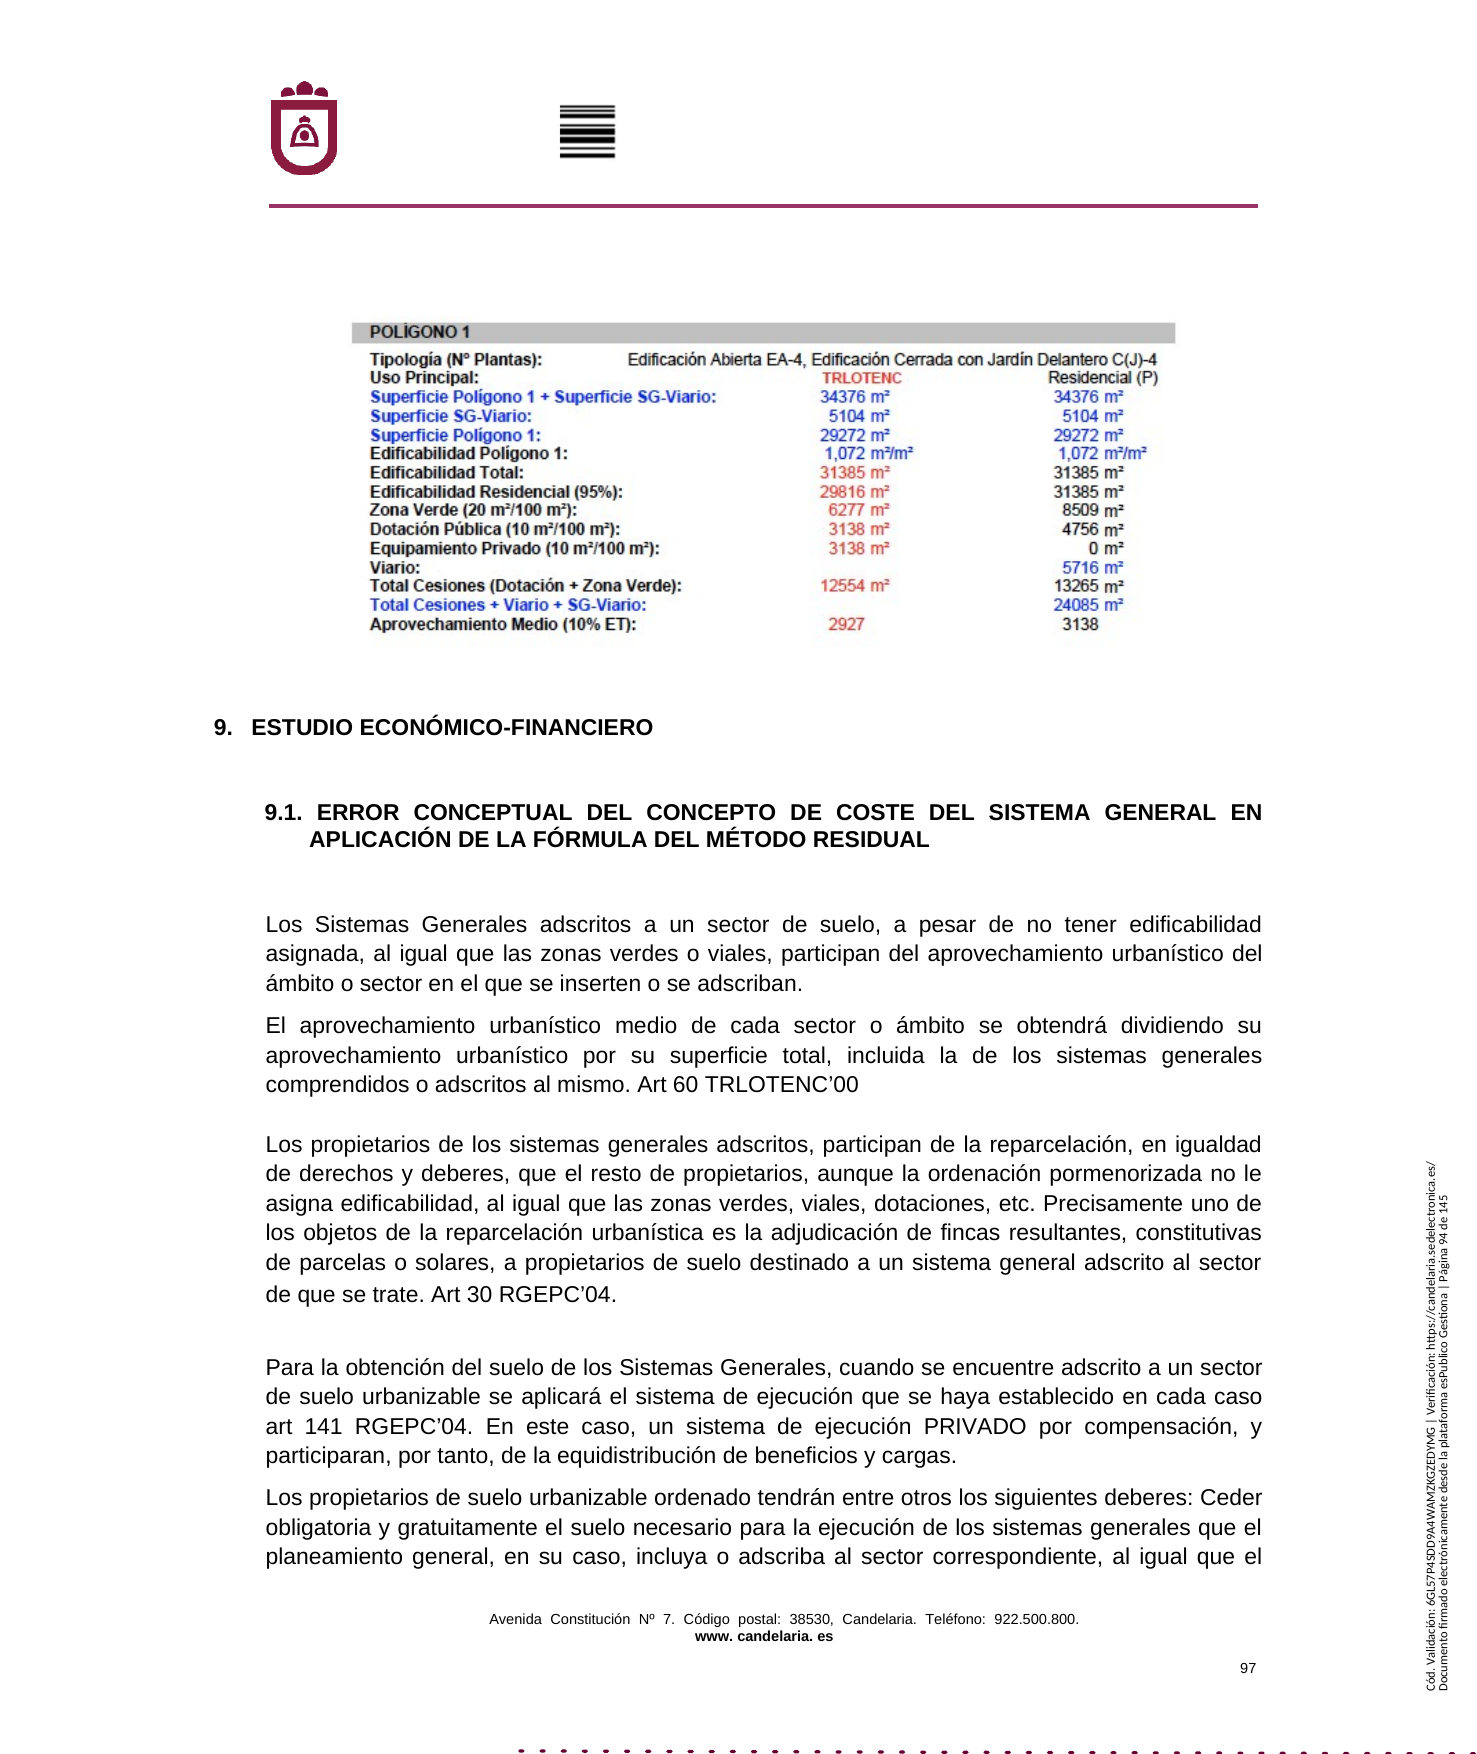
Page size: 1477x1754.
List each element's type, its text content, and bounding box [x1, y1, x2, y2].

text Para la obtención del suelo de los Sistemas Generales, cuando se encuentre adscrito a un sector de suelo urbanizable se aplicará el sistema de ejecución que se haya establecido en cada caso art 141 RGEPC’04. En este caso, un sistema de ejecución PRIVADO por compensación, y participaran, por tanto, de la equidistribución de beneficios y cargas. [265, 1354, 1263, 1468]
text 9.1. ERROR CONCEPTUAL DEL CONCEPTO DE COSTE DEL SISTEMA GENERAL EN APLICACIÓN DE LA FÓRMULA DEL MÉTODO RESIDUAL [264, 799, 1263, 852]
text El aprovechamiento urbanístico medio de cada sector o ámbito se obtendrá dividiendo su aprovechamiento urbanístico por su superficie total, incluida la de los sistemas generales comprendidos o adscritos al mismo. Art 60 TRLOTENC’00 [265, 1012, 1263, 1097]
text Los Sistemas Generales adscritos a un sector de suelo, a pesar de no tener edificabilidad asignada, al igual que las zonas verdes o viales, participan del aprovechamiento urbanístico del ámbito o sector en el que se inserten o se adscriban. [265, 911, 1263, 996]
text Los propietarios de los sistemas generales adscritos, participan de la reparcelación, en igualdad de derechos y deberes, que el resto de propietarios, aunque la ordenación pormenorizada no le asigna edificabilidad, al igual que las zonas verdes, viales, dotaciones, etc. Precisamente uno de los objetos de la reparcelación urbanística es la adjudicación de fincas resultantes, constitutivas de parcelas o solares, a propietarios de suelo destinado a un sistema general adscrito al sector de que se trate. Art 30 RGEPC’04. [265, 1131, 1263, 1307]
text Los propietarios de suelo urbanizable ordenado tendrán entre otros los siguientes deberes: Ceder obligatoria y gratuitamente el suelo necesario para la ejecución de los sistemas generales que el planeamiento general, en su caso, incluya o adscriba al sector correspondiente, al igual que el [265, 1484, 1263, 1570]
list ESTUDIO ECONÓMICO-FINANCIERO [214, 714, 1263, 740]
